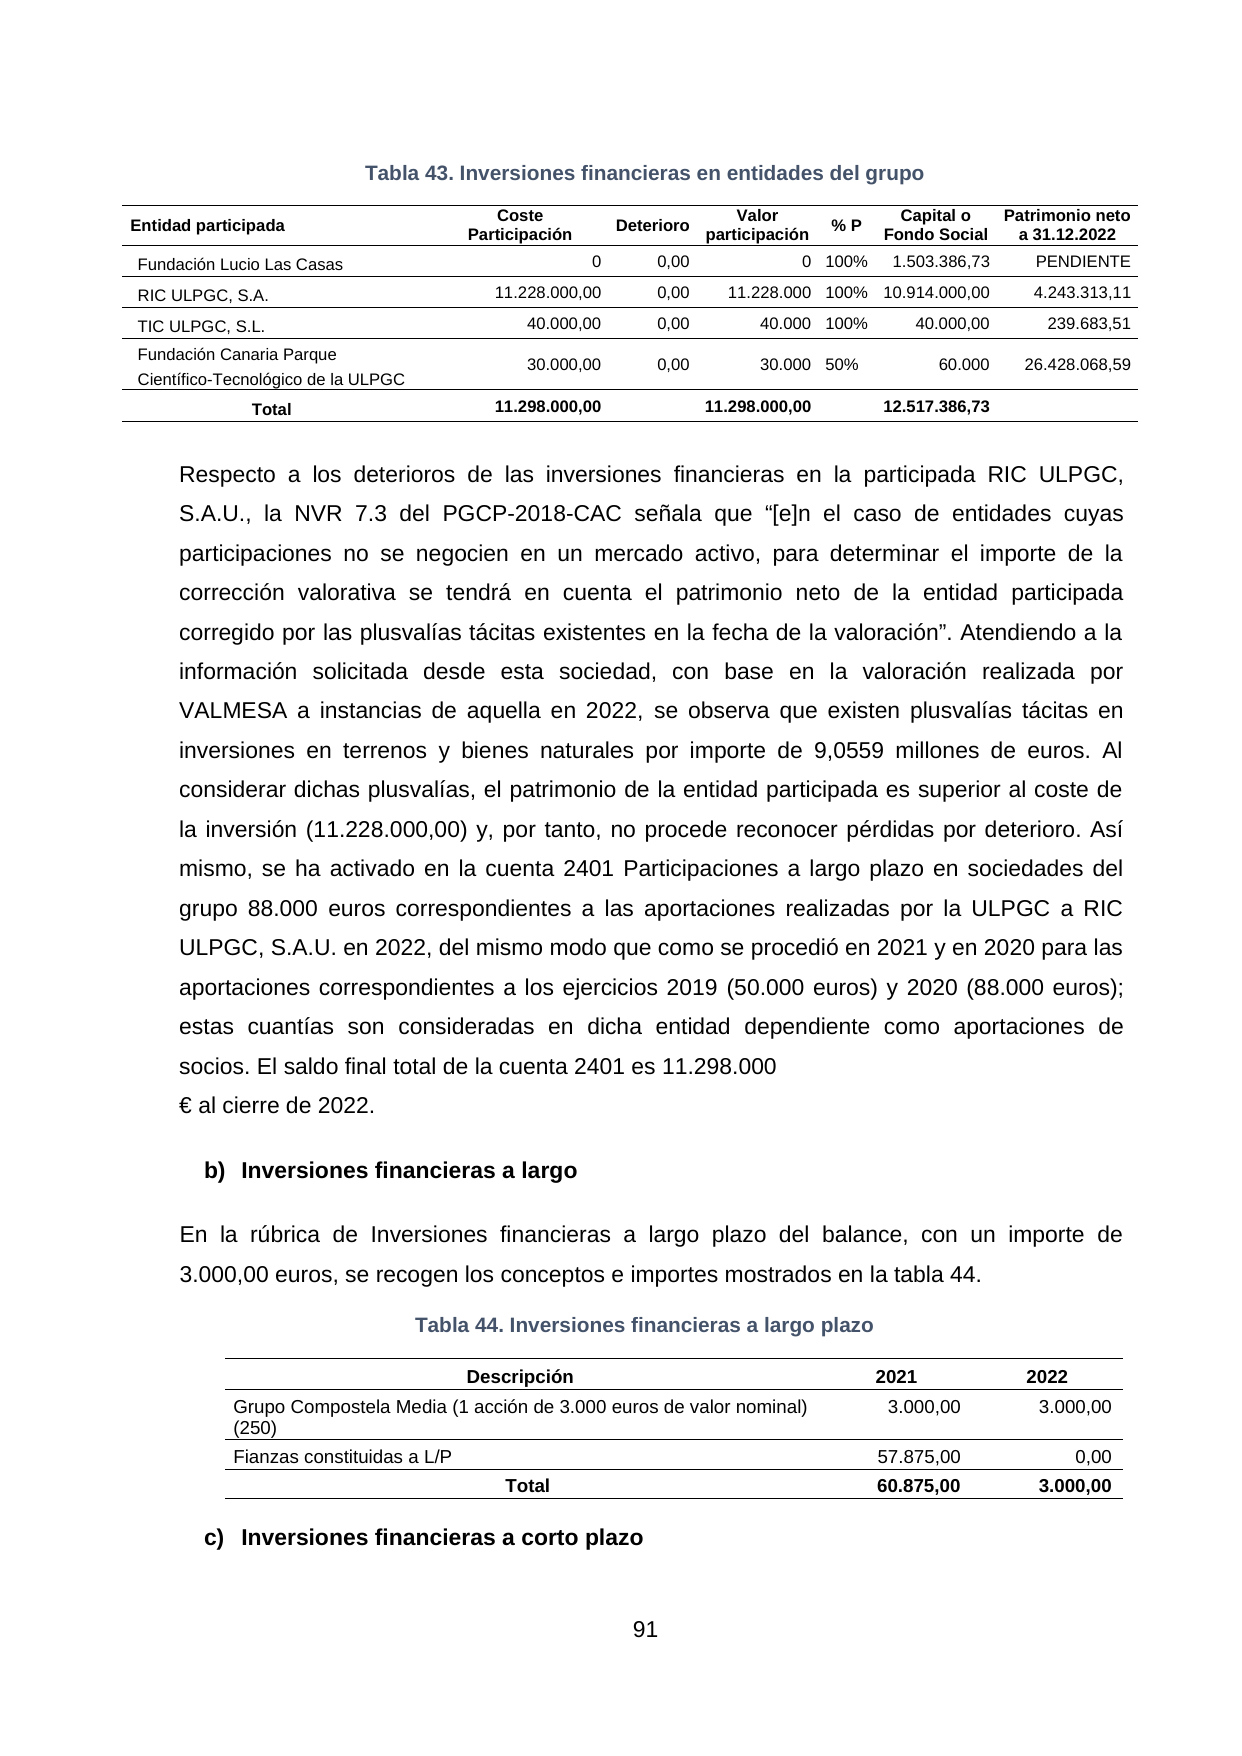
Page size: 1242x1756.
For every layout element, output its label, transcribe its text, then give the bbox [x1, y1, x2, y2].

table_header Coste Participación [436, 206, 608, 245]
table_cell Total [122, 390, 436, 421]
table_cell 3.000,00 [994, 1470, 1123, 1498]
table_cell 12.517.386,73 [875, 390, 997, 421]
table_cell Total [225, 1470, 842, 1498]
text Respecto a los deterioros de las inversiones financieras en la participada RIC ULPGC, S.A.U., la NVR 7.3 del PGCP-2018-CAC señala que “[e]n el caso de entidades cuyas participaciones no se negocien en un mercado activo, para determinar el importe de la corrección valorativa se tendrá en cuenta el patrimonio neto de la entidad participada corregido por las plusvalías tácitas existentes en la fecha de la valoración”. Atendiendo a la información solicitada desde esta sociedad, con base en la valoración realizada por VALMESA a instancias de aquella en 2022, se observa que existen plusvalías tácitas en inversiones en terrenos y bienes naturales por importe de 9,0559 millones de euros. Al considerar dichas plusvalías, el patrimonio de la entidad participada es superior al coste de la inversión (11.228.000,00) y, por tanto, no procede reconocer pérdidas por deterioro. Así mismo, se ha activado en la cuenta 2401 Participaciones a largo plazo en sociedades del grupo 88.000 euros correspondientes a las aportaciones realizadas por la ULPGC a RIC ULPGC, S.A.U. en 2022, del mismo modo que como se procedió en 2021 y en 2020 para las aportaciones correspondientes a los ejercicios 2019 (50.000 euros) y 2020 (88.000 euros); estas cuantías son consideradas en dicha entidad dependiente como aportaciones de socios. El saldo final total de la cuenta 2401 es 11.298.000 [179, 461, 1124, 1079]
table_cell 0 [697, 246, 818, 276]
list Inversiones financieras a largo [204, 1157, 1189, 1183]
table_cell 40.000,00 [875, 308, 997, 338]
table_header Entidad participada [122, 206, 436, 245]
table_cell 3.000,00 [994, 1390, 1123, 1439]
table_cell 0,00 [608, 277, 697, 307]
table_cell [608, 390, 697, 421]
table_header 2021 [842, 1359, 993, 1389]
table_cell PENDIENTE [997, 246, 1138, 276]
table_cell 11.298.000,00 [697, 390, 818, 421]
table_cell 0 [436, 246, 608, 276]
table_cell 0,00 [608, 339, 697, 389]
table_cell 11.228.000 [697, 277, 818, 307]
table_cell 40.000 [697, 308, 818, 338]
table_cell 10.914.000,00 [875, 277, 997, 307]
table_header Patrimonio neto a 31.12.2022 [997, 206, 1138, 245]
table_cell 11.298.000,00 [436, 390, 608, 421]
table_cell 11.228.000,00 [436, 277, 608, 307]
table_cell Grupo Compostela Media (1 acción de 3.000 euros de valor nominal) (250) [225, 1390, 842, 1439]
table_header 2022 [994, 1359, 1123, 1389]
table_cell 100% [818, 246, 875, 276]
table_cell 60.000 [875, 339, 997, 389]
table_header Valor participación [697, 206, 818, 245]
table_cell 0,00 [608, 246, 697, 276]
text Tabla 44. Inversiones financieras a largo plazo [415, 1313, 1189, 1337]
table_cell Fundación Lucio Las Casas [122, 246, 436, 276]
table_header Descripción [225, 1359, 842, 1389]
table_cell [997, 390, 1138, 421]
table_cell Fianzas constituidas a L/P [225, 1440, 842, 1468]
table_cell 3.000,00 [842, 1390, 993, 1439]
table_header Capital o Fondo Social [875, 206, 997, 245]
table_header Deterioro [608, 206, 697, 245]
table_header % P [818, 206, 875, 245]
table_cell RIC ULPGC, S.A. [122, 277, 436, 307]
table_cell 57.875,00 [842, 1440, 993, 1468]
text Tabla 43. Inversiones financieras en entidades del grupo [163, 160, 1126, 184]
table_cell 30.000,00 [436, 339, 608, 389]
table_cell [818, 390, 875, 421]
table_cell 0,00 [994, 1440, 1123, 1468]
table_cell 4.243.313,11 [997, 277, 1138, 307]
table_cell 60.875,00 [842, 1470, 993, 1498]
table_cell 239.683,51 [997, 308, 1138, 338]
text € al cierre de 2022. [179, 1092, 1189, 1119]
list Inversiones financieras a corto plazo [204, 1524, 1189, 1551]
table_cell 100% [818, 308, 875, 338]
table_cell TIC ULPGC, S.L. [122, 308, 436, 338]
table_cell 0,00 [608, 308, 697, 338]
table_cell 1.503.386,73 [875, 246, 997, 276]
table_cell 100% [818, 277, 875, 307]
table_cell 30.000 [697, 339, 818, 389]
table_cell 40.000,00 [436, 308, 608, 338]
table_cell Fundación Canaria Parque Científico-Tecnológico de la ULPGC [122, 339, 436, 389]
table_cell 26.428.068,59 [997, 339, 1138, 389]
table_cell 50% [818, 339, 875, 389]
text En la rúbrica de Inversiones financieras a largo plazo del balance, con un importe de 3.000,00 euros, se recogen los conceptos e importes mostrados en la tabla 44. [179, 1221, 1124, 1287]
